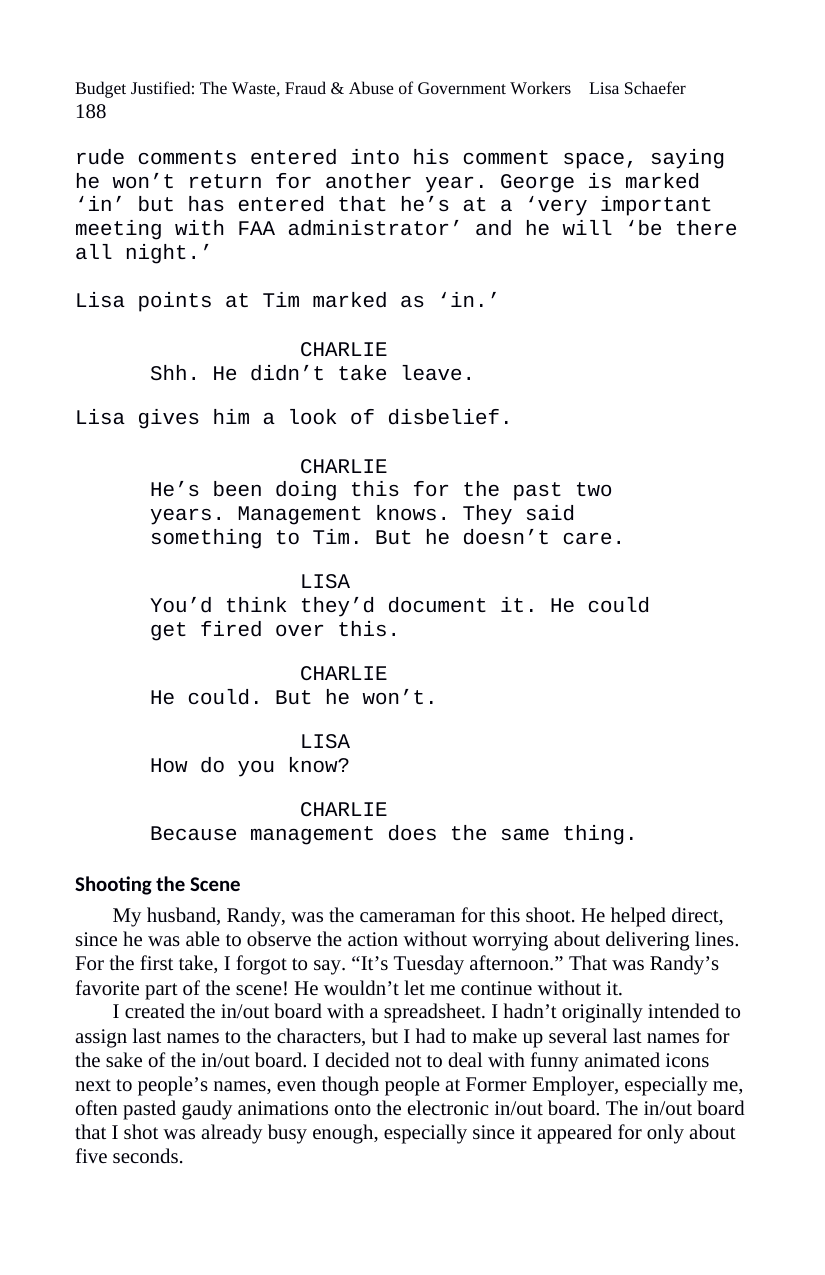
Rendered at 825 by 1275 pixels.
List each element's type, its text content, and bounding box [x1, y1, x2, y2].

text Lisa points at Tim marked as ‘in.’ [75, 290, 750, 314]
text CHARLIE [75, 339, 750, 363]
text CHARLIE [75, 799, 750, 823]
text I created the in/out board with a spreadsheet. I hadn’t originally intended to assign last names to the characters, but I had to make up several last names for the sake of the in/out board. I decided not to deal with funny animated icons next to people’s names, even though people at Former Employer, especially me, often pasted gaudy animations onto the electronic in/out board. The in/out board that I shot was already busy enough, especially since it appeared for only about five seconds. [75, 999, 750, 1168]
text Shh. He didn’t take leave. [150, 363, 675, 386]
text He’s been doing this for the past two years. Management knows. They said something to Tim. But he doesn’t care. [150, 479, 675, 550]
text He could. But he won’t. [150, 687, 675, 710]
text My husband, Randy, was the cameraman for this shoot. He helped direct, since he was able to observe the action without worrying about delivering lines. For the first take, I forgot to say. “It’s Tuesday afternoon.” That was Randy’s favorite part of the scene! He wouldn’t let me continue without it. [75, 903, 750, 999]
text rude comments entered into his comment space, saying he won’t return for another year. George is marked ‘in’ but has entered that he’s at a ‘very important meeting with FAA administrator’ and he will ‘be there all night.’ [75, 147, 750, 265]
text Lisa gives him a look of disbelief. [75, 407, 750, 431]
subtitle Shooting the Scene [75, 872, 750, 897]
text You’d think they’d document it. He could get fired over this. [150, 595, 675, 642]
text How do you know? [150, 755, 675, 778]
text Because management does the same thing. [150, 823, 675, 847]
text CHARLIE [75, 456, 750, 479]
text CHARLIE [75, 663, 750, 687]
text LISA [75, 731, 750, 755]
text LISA [75, 571, 750, 595]
